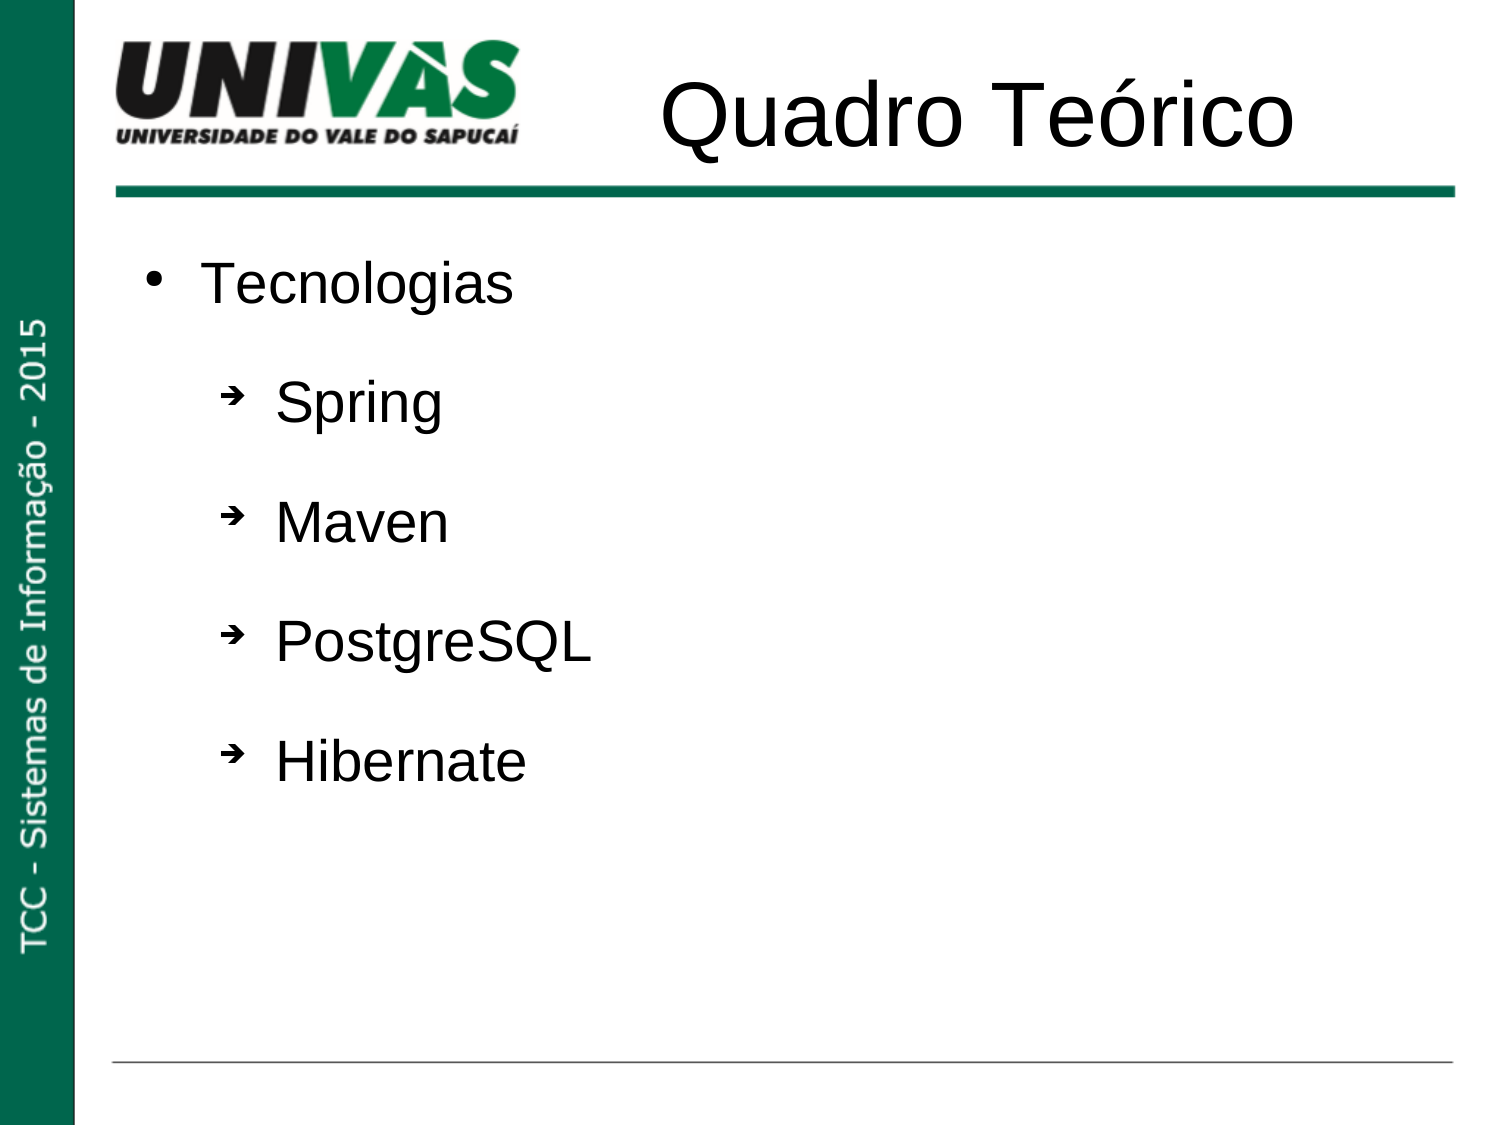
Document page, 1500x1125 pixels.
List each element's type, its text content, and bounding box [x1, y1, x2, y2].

title Quadro Teórico [515, 35, 1442, 186]
picture [0, 0, 1500, 1125]
text_box Tecnologias Spring Maven PostgreSQL Hibernate [128, 202, 1436, 614]
